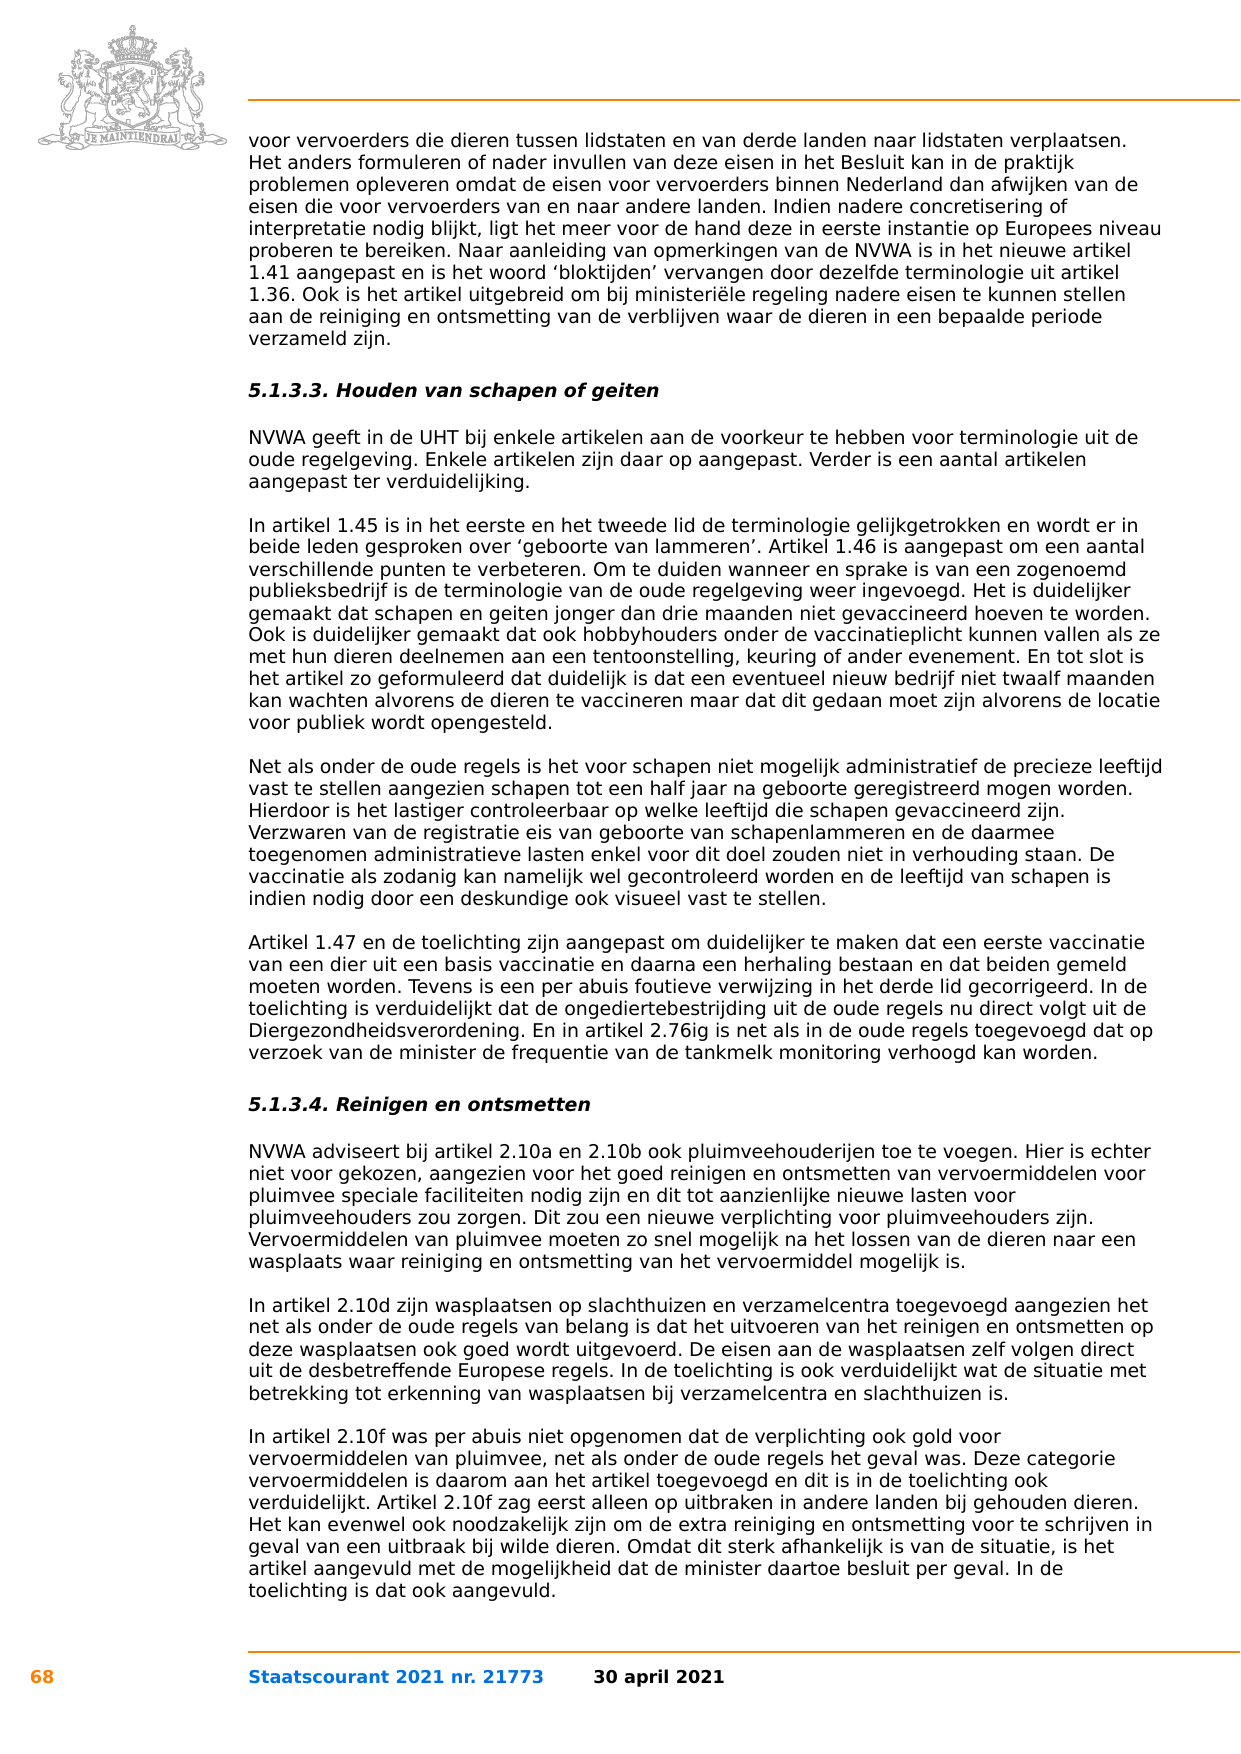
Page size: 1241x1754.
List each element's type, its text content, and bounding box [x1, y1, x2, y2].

picture [38, 25, 227, 150]
subtitle 5.1.3.3. Houden van schapen of geiten [248, 380, 1163, 402]
text In artikel 2.10f was per abuis niet opgenomen dat de verplichting ook gold voor vervoermiddelen van pluimvee, net als onder de oude regels het geval was. Deze categorie vervoermiddelen is daarom aan het artikel toegevoegd en dit is in de toelichting ook verduidelijkt. Artikel 2.10f zag eerst alleen op uitbraken in andere landen bij gehouden dieren. Het kan evenwel ook noodzakelijk zijn om de extra reiniging en ontsmetting voor te schrijven in geval van een uitbraak bij wilde dieren. Omdat dit sterk afhankelijk is van de situatie, is het artikel aangevuld met de mogelijkheid dat de minister daartoe besluit per geval. In de toelichting is dat ook aangevuld. [248, 1426, 1163, 1602]
text NVWA geeft in de UHT bij enkele artikelen aan de voorkeur te hebben voor terminologie uit de oude regelgeving. Enkele artikelen zijn daar op aangepast. Verder is een aantal artikelen aangepast ter verduidelijking. [248, 427, 1163, 493]
text NVWA adviseert bij artikel 2.10a en 2.10b ook pluimveehouderijen toe te voegen. Hier is echter niet voor gekozen, aangezien voor het goed reinigen en ontsmetten van vervoermiddelen voor pluimvee speciale faciliteiten nodig zijn en dit tot aanzienlijke nieuwe lasten voor pluimveehouders zou zorgen. Dit zou een nieuwe verplichting voor pluimveehouders zijn. Vervoermiddelen van pluimvee moeten zo snel mogelijk na het lossen van de dieren naar een wasplaats waar reiniging en ontsmetting van het vervoermiddel mogelijk is. [248, 1141, 1163, 1273]
text In artikel 2.10d zijn wasplaatsen op slachthuizen en verzamelcentra toegevoegd aangezien het net als onder de oude regels van belang is dat het uitvoeren van het reinigen en ontsmetten op deze wasplaatsen ook goed wordt uitgevoerd. De eisen aan de wasplaatsen zelf volgen direct uit de desbetreffende Europese regels. In de toelichting is ook verduidelijkt wat de situatie met betrekking tot erkenning van wasplaatsen bij verzamelcentra en slachthuizen is. [248, 1294, 1163, 1404]
subtitle 5.1.3.4. Reinigen en ontsmetten [248, 1094, 1163, 1116]
text In artikel 1.45 is in het eerste en het tweede lid de terminologie gelijkgetrokken en wordt er in beide leden gesproken over ‘geboorte van lammeren’. Artikel 1.46 is aangepast om een aantal verschillende punten te verbeteren. Om te duiden wanneer en sprake is van een zogenoemd publieksbedrijf is de terminologie van de oude regelgeving weer ingevoegd. Het is duidelijker gemaakt dat schapen en geiten jonger dan drie maanden niet gevaccineerd hoeven te worden. Ook is duidelijker gemaakt dat ook hobbyhouders onder de vaccinatieplicht kunnen vallen als ze met hun dieren deelnemen aan een tentoonstelling, keuring of ander evenement. En tot slot is het artikel zo geformuleerd dat duidelijk is dat een eventueel nieuw bedrijf niet twaalf maanden kan wachten alvorens de dieren te vaccineren maar dat dit gedaan moet zijn alvorens de locatie voor publiek wordt opengesteld. [248, 514, 1163, 734]
text Artikel 1.47 en de toelichting zijn aangepast om duidelijker te maken dat een eerste vaccinatie van een dier uit een basis vaccinatie en daarna een herhaling bestaan en dat beiden gemeld moeten worden. Tevens is een per abuis foutieve verwijzing in het derde lid gecorrigeerd. In de toelichting is verduidelijkt dat de ongediertebestrijding uit de oude regels nu direct volgt uit de Diergezondheidsverordening. En in artikel 2.76ig is net als in de oude regels toegevoegd dat op verzoek van de minister de frequentie van de tankmelk monitoring verhoogd kan worden. [248, 932, 1163, 1064]
text Net als onder de oude regels is het voor schapen niet mogelijk administratief de precieze leeftijd vast te stellen aangezien schapen tot een half jaar na geboorte geregistreerd mogen worden. Hierdoor is het lastiger controleerbaar op welke leeftijd die schapen gevaccineerd zijn. Verzwaren van de registratie eis van geboorte van schapenlammeren en de daarmee toegenomen administratieve lasten enkel voor dit doel zouden niet in verhouding staan. De vaccinatie als zodanig kan namelijk wel gecontroleerd worden en de leeftijd van schapen is indien nodig door een deskundige ook visueel vast te stellen. [248, 756, 1163, 910]
text voor vervoerders die dieren tussen lidstaten en van derde landen naar lidstaten verplaatsen. Het anders formuleren of nader invullen van deze eisen in het Besluit kan in de praktijk problemen opleveren omdat de eisen voor vervoerders binnen Nederland dan afwijken van de eisen die voor vervoerders van en naar andere landen. Indien nadere concretisering of interpretatie nodig blijkt, ligt het meer voor de hand deze in eerste instantie op Europees niveau proberen te bereiken. Naar aanleiding van opmerkingen van de NVWA is in het nieuwe artikel 1.41 aangepast en is het woord ‘bloktijden’ vervangen door dezelfde terminologie uit artikel 1.36. Ook is het artikel uitgebreid om bij ministeriële regeling nadere eisen te kunnen stellen aan de reiniging en ontsmetting van de verblijven waar de dieren in een bepaalde periode verzameld zijn. [248, 130, 1163, 350]
